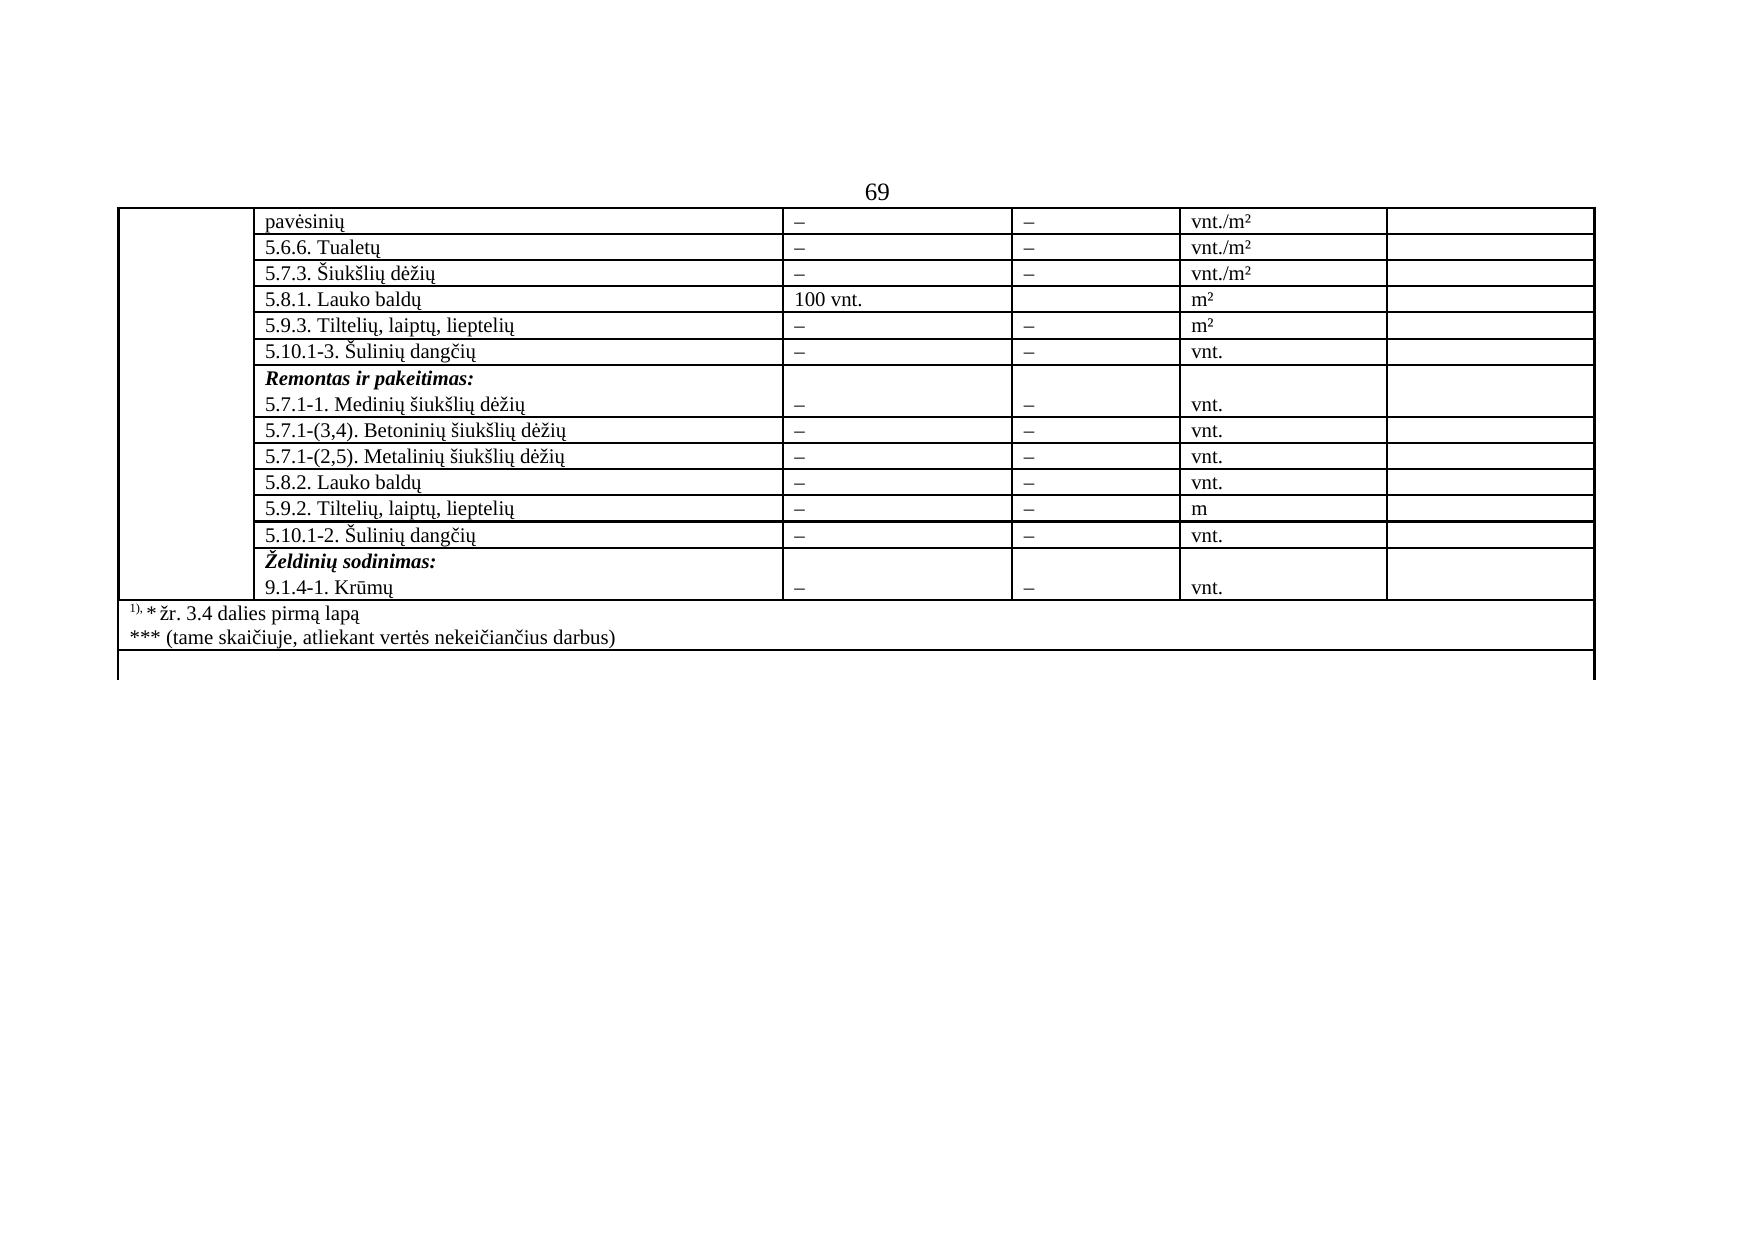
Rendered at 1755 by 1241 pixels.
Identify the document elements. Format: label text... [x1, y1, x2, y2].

table_cell m² [1181, 287, 1386, 311]
table_cell [119, 651, 1593, 680]
table_cell 5.7.1-(3,4). Betoninių šiukšlių dėžių [255, 418, 782, 442]
table_cell [784, 366, 1011, 390]
table_cell 5.7.3. Šiukšlių dėžių [255, 261, 782, 285]
table_cell [1388, 496, 1593, 520]
table_cell [1013, 287, 1179, 311]
table_cell – [1013, 313, 1179, 337]
table_cell [1181, 366, 1386, 390]
table_cell – [784, 496, 1011, 520]
table_cell [1388, 209, 1593, 233]
table_cell vnt./m² [1181, 209, 1386, 233]
table_cell – [784, 444, 1011, 468]
table_cell – [784, 390, 1011, 416]
table_cell – [784, 235, 1011, 259]
table_cell 5.6.6. Tualetų [255, 235, 782, 259]
table_cell vnt. [1181, 470, 1386, 494]
table_cell – [784, 313, 1011, 337]
table_cell – [784, 470, 1011, 494]
table_cell – [1013, 496, 1179, 520]
table_cell [1388, 573, 1593, 599]
table_cell – [784, 261, 1011, 285]
table_cell [784, 549, 1011, 573]
table_cell [1388, 444, 1593, 468]
table_cell [1388, 261, 1593, 285]
table_cell m [1181, 496, 1386, 520]
table_cell [1388, 340, 1593, 363]
table_cell vnt. [1181, 418, 1386, 442]
table_cell – [1013, 573, 1179, 599]
table_cell 9.1.4-1. Krūmų [255, 573, 782, 599]
table_cell vnt./m² [1181, 235, 1386, 259]
table_cell Remontas ir pakeitimas: [255, 366, 782, 390]
table_cell vnt. [1181, 340, 1386, 363]
table_cell – [784, 573, 1011, 599]
table_cell 100 vnt. [784, 287, 1011, 311]
table_cell m² [1181, 313, 1386, 337]
table_cell 1), * žr. 3.4 dalies pirmą lapą *** (tame skaičiuje, atliekant vertės nekeičiančius darbus) [119, 601, 1593, 649]
table_cell [1388, 313, 1593, 337]
table_cell [1388, 418, 1593, 442]
table_cell – [784, 209, 1011, 233]
table_cell [120, 209, 253, 599]
table_cell – [1013, 261, 1179, 285]
table_cell Želdinių sodinimas: [255, 549, 782, 573]
table_cell 5.10.1-3. Šulinių dangčių [255, 340, 782, 363]
table_cell [1013, 549, 1179, 573]
table_cell – [1013, 209, 1179, 233]
table_cell vnt. [1181, 444, 1386, 468]
table_cell – [1013, 470, 1179, 494]
table_cell vnt. [1181, 573, 1386, 599]
table_cell 5.8.1. Lauko baldų [255, 287, 782, 311]
table_cell – [1013, 444, 1179, 468]
table_cell – [784, 418, 1011, 442]
table_cell [1388, 470, 1593, 494]
table_cell 5.8.2. Lauko baldų [255, 470, 782, 494]
table_cell – [1013, 340, 1179, 363]
table_cell vnt. [1181, 523, 1386, 547]
table_cell – [784, 523, 1011, 547]
table_cell 5.9.2. Tiltelių, laiptų, lieptelių [255, 496, 782, 520]
table_cell – [1013, 235, 1179, 259]
table_cell [1388, 549, 1593, 573]
table_cell [1181, 549, 1386, 573]
table_cell [1388, 287, 1593, 311]
table_cell [1388, 390, 1593, 416]
table_cell – [784, 340, 1011, 363]
table_cell [1013, 366, 1179, 390]
table_cell vnt. [1181, 390, 1386, 416]
table_cell 5.7.1-(2,5). Metalinių šiukšlių dėžių [255, 444, 782, 468]
table_cell vnt./m² [1181, 261, 1386, 285]
table_cell [1388, 235, 1593, 259]
table_cell – [1013, 390, 1179, 416]
table_cell 5.10.1-2. Šulinių dangčių [255, 523, 782, 547]
table_cell – [1013, 418, 1179, 442]
table_cell – [1013, 523, 1179, 547]
table_cell [1388, 523, 1593, 547]
table_cell 5.9.3. Tiltelių, laiptų, lieptelių [255, 313, 782, 337]
table_cell pavėsinių [255, 209, 782, 233]
table_cell 5.7.1-1. Medinių šiukšlių dėžių [255, 390, 782, 416]
table_cell [1388, 366, 1593, 390]
